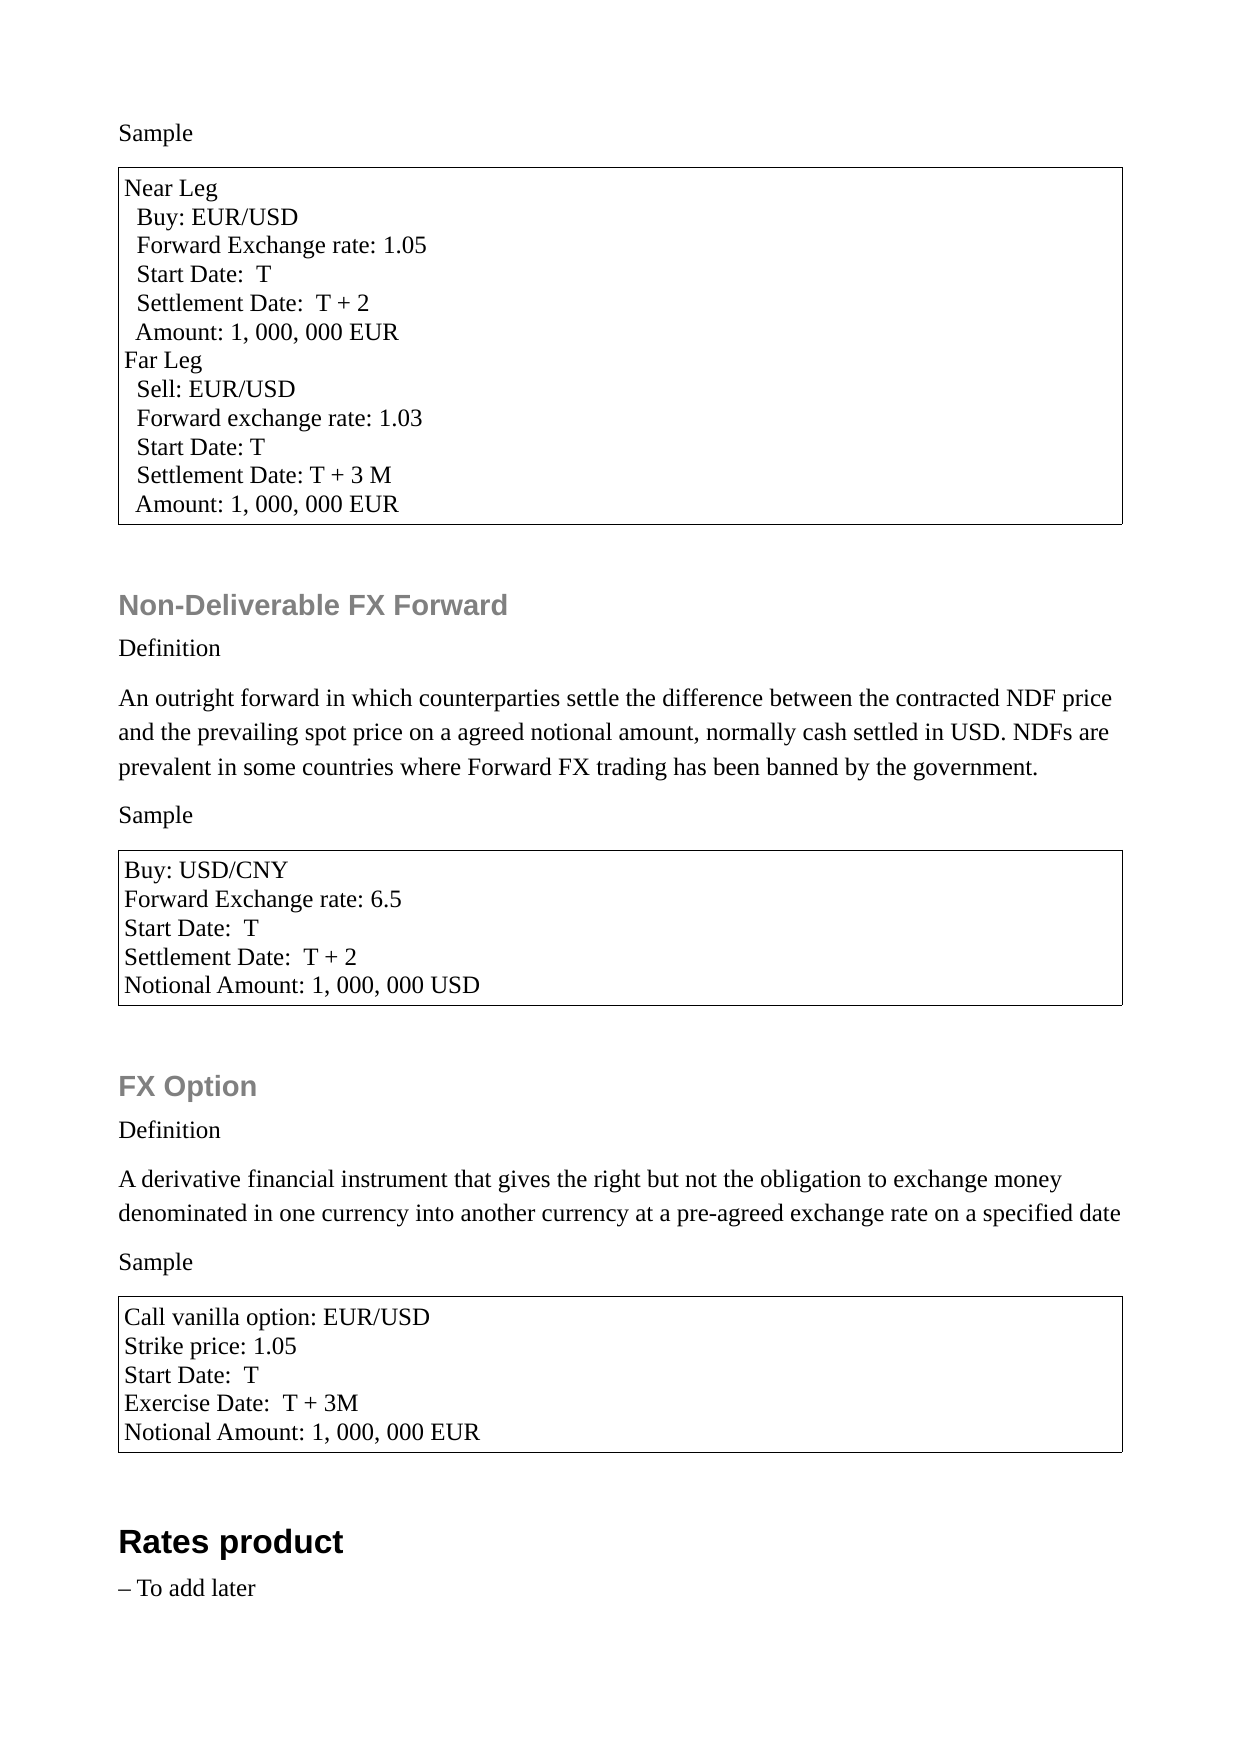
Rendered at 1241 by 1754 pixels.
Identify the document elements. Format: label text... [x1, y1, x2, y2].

table_header Buy: USD/CNY Forward Exchange rate: 6.5 Start Date: T Settlement Date: T + 2 Notional Amount: 1, 000, 000 USD [119, 851, 1122, 1005]
subtitle Rates product [118, 1522, 1122, 1560]
text An outright forward in which counterparties settle the difference between the contracted NDF price and the prevailing spot price on a agreed notional amount, normally cash settled in USD. NDFs are prevalent in some countries where Forward FX trading has been banned by the government. [118, 683, 1122, 780]
table_header Near Leg Buy: EUR/USD Forward Exchange rate: 1.05 Start Date: T Settlement Date: T + 2 Amount: 1, 000, 000 EUR Far Leg Sell: EUR/USD Forward exchange rate: 1.03 Start Date: T Settlement Date: T + 3 M Amount: 1, 000, 000 EUR [119, 168, 1122, 524]
subtitle Non-Deliverable FX Forward [118, 587, 1122, 621]
text Definition [118, 633, 1122, 662]
text Definition [118, 1115, 1122, 1143]
text Sample [118, 801, 1122, 829]
text Sample [118, 1247, 1122, 1276]
subtitle FX Option [118, 1069, 1122, 1102]
text – To add later [118, 1573, 1122, 1602]
text A derivative financial instrument that gives the right but not the obligation to exchange money denominated in one currency into another currency at a pre-agreed exchange rate on a specified date [118, 1164, 1122, 1227]
text Sample [118, 118, 1122, 147]
table_header Call vanilla option: EUR/USD Strike price: 1.05 Start Date: T Exercise Date: T + 3M Notional Amount: 1, 000, 000 EUR [119, 1297, 1122, 1452]
